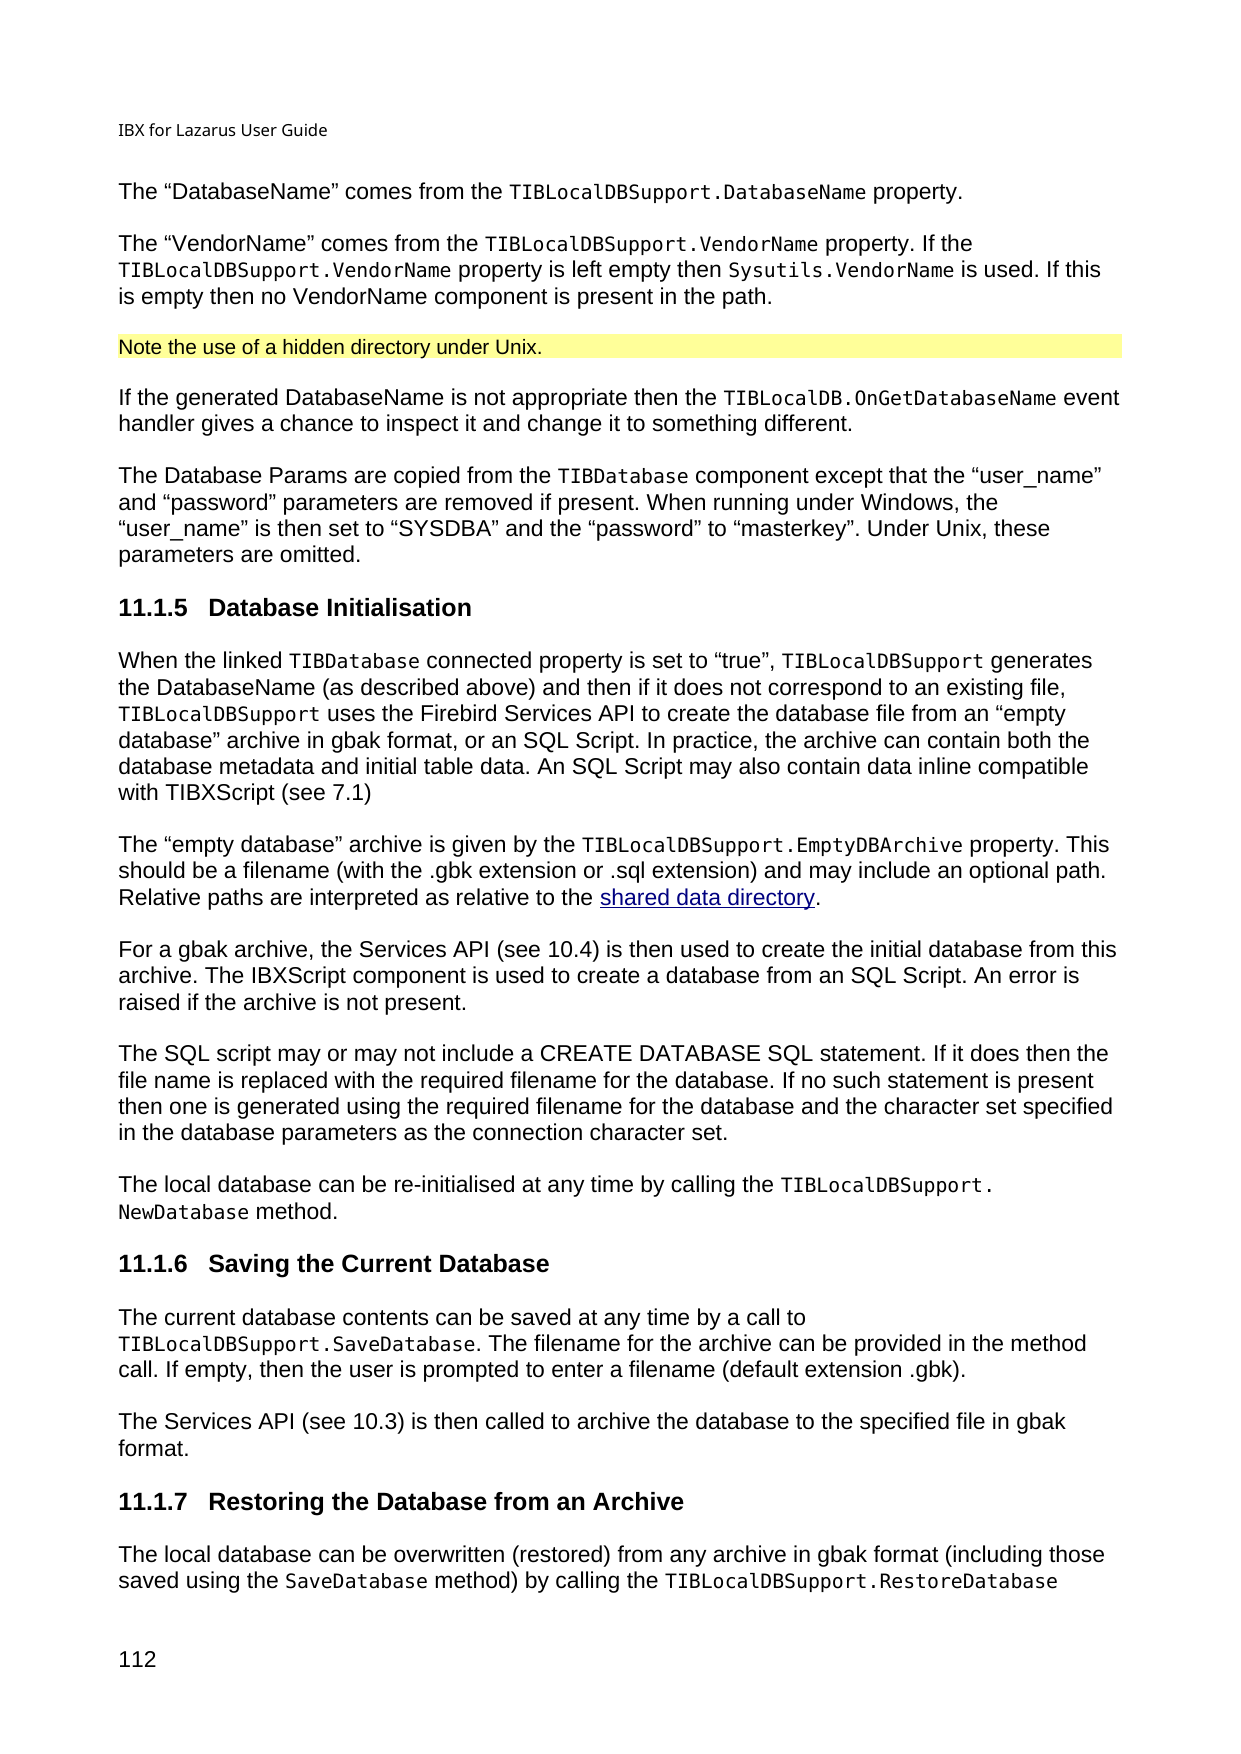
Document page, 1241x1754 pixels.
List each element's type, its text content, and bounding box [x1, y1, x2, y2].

subtitle Restoring the Database from an Archive [118, 1487, 1122, 1515]
text Note the use of a hidden directory under Unix. [118, 334, 1122, 358]
subtitle Saving the Current Database [118, 1249, 1122, 1278]
text For a gbak archive, the Services API (see 10.4) is then used to create the initial database from this archive. The IBXScript component is used to create a database from an SQL Script. An error is raised if the archive is not present. [118, 936, 1122, 1015]
text The SQL script may or may not include a CREATE DATABASE SQL statement. If it does then the file name is replaced with the required filename for the database. If no such statement is present then one is generated using the required filename for the database and the character set specified in the database parameters as the connection character set. [118, 1040, 1122, 1146]
subtitle Database Initialisation [118, 593, 1122, 622]
text The local database can be re-initialised at any time by calling the TIBLocalDBSupport. NewDatabase method. [118, 1171, 1122, 1224]
text The “DatabaseName” comes from the TIBLocalDBSupport.DatabaseName property. [118, 178, 1122, 204]
text The local database can be overwritten (restored) from any archive in gbak format (including those saved using the SaveDatabase method) by calling the TIBLocalDBSupport.RestoreDatabase [118, 1541, 1122, 1593]
text The “empty database” archive is given by the TIBLocalDBSupport.EmptyDBArchive property. This should be a filename (with the .gbk extension or .sql extension) and may include an optional path. Relative paths are interpreted as relative to the shared data directory. [118, 831, 1122, 910]
text The Services API (see 10.3) is then called to archive the database to the specified file in gbak format. [118, 1408, 1122, 1461]
text The “VendorName” comes from the TIBLocalDBSupport.VendorName property. If the TIBLocalDBSupport.VendorName property is left empty then Sysutils.VendorName is used. If this is empty then no VendorName component is present in the path. [118, 230, 1122, 309]
text The current database contents can be saved at any time by a call to TIBLocalDBSupport.SaveDatabase. The filename for the archive can be provided in the method call. If empty, then the user is prompted to enter a filename (default extension .gbk). [118, 1304, 1122, 1383]
text When the linked TIBDatabase connected property is set to “true”, TIBLocalDBSupport generates the DatabaseName (as described above) and then if it does not correspond to an existing file, TIBLocalDBSupport uses the Firebird Services API to create the database file from an “empty database” archive in gbak format, or an SQL Script. In practice, the archive can contain both the database metadata and initial table data. An SQL Script may also contain data inline compatible with TIBXScript (see 7.1) [118, 647, 1122, 806]
text If the generated DatabaseName is not appropriate then the TIBLocalDB.OnGetDatabaseName event handler gives a chance to inspect it and change it to something different. [118, 384, 1122, 437]
text The Database Params are copied from the TIBDatabase component except that the “user_name” and “password” parameters are removed if present. When running under Windows, the “user_name” is then set to “SYSDBA” and the “password” to “masterkey”. Under Unix, these parameters are omitted. [118, 462, 1122, 568]
